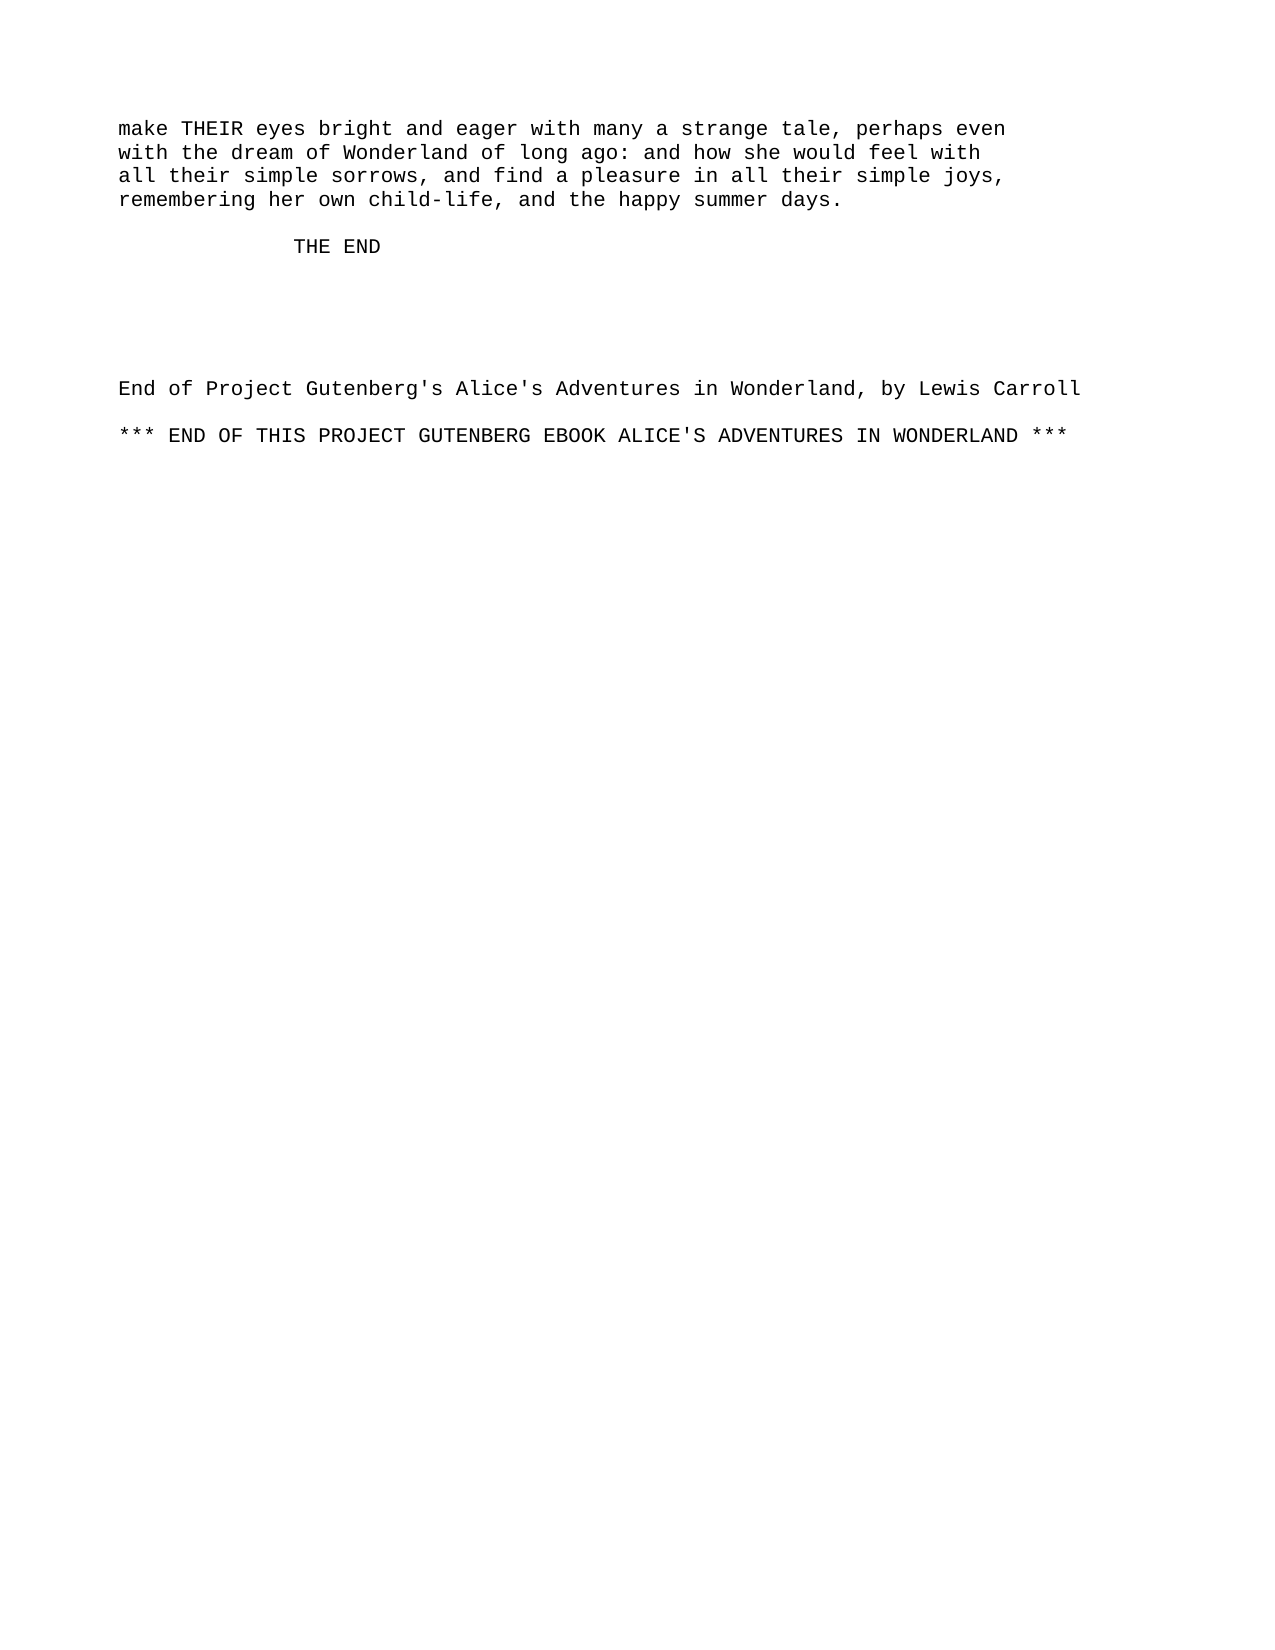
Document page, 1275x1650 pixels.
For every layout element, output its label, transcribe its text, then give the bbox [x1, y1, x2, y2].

text make THEIR eyes bright and eager with many a strange tale, perhaps even [118, 118, 1157, 142]
text *** END OF THIS PROJECT GUTENBERG EBOOK ALICE'S ADVENTURES IN WONDERLAND *** [118, 426, 1157, 449]
text all their simple sorrows, and find a pleasure in all their simple joys, [118, 165, 1157, 189]
text remembering her own child-life, and the happy summer days. [118, 189, 1157, 213]
text End of Project Gutenberg's Alice's Adventures in Wonderland, by Lewis Carroll [118, 378, 1157, 402]
text with the dream of Wonderland of long ago: and how she would feel with [118, 142, 1157, 165]
text THE END [118, 236, 1157, 260]
